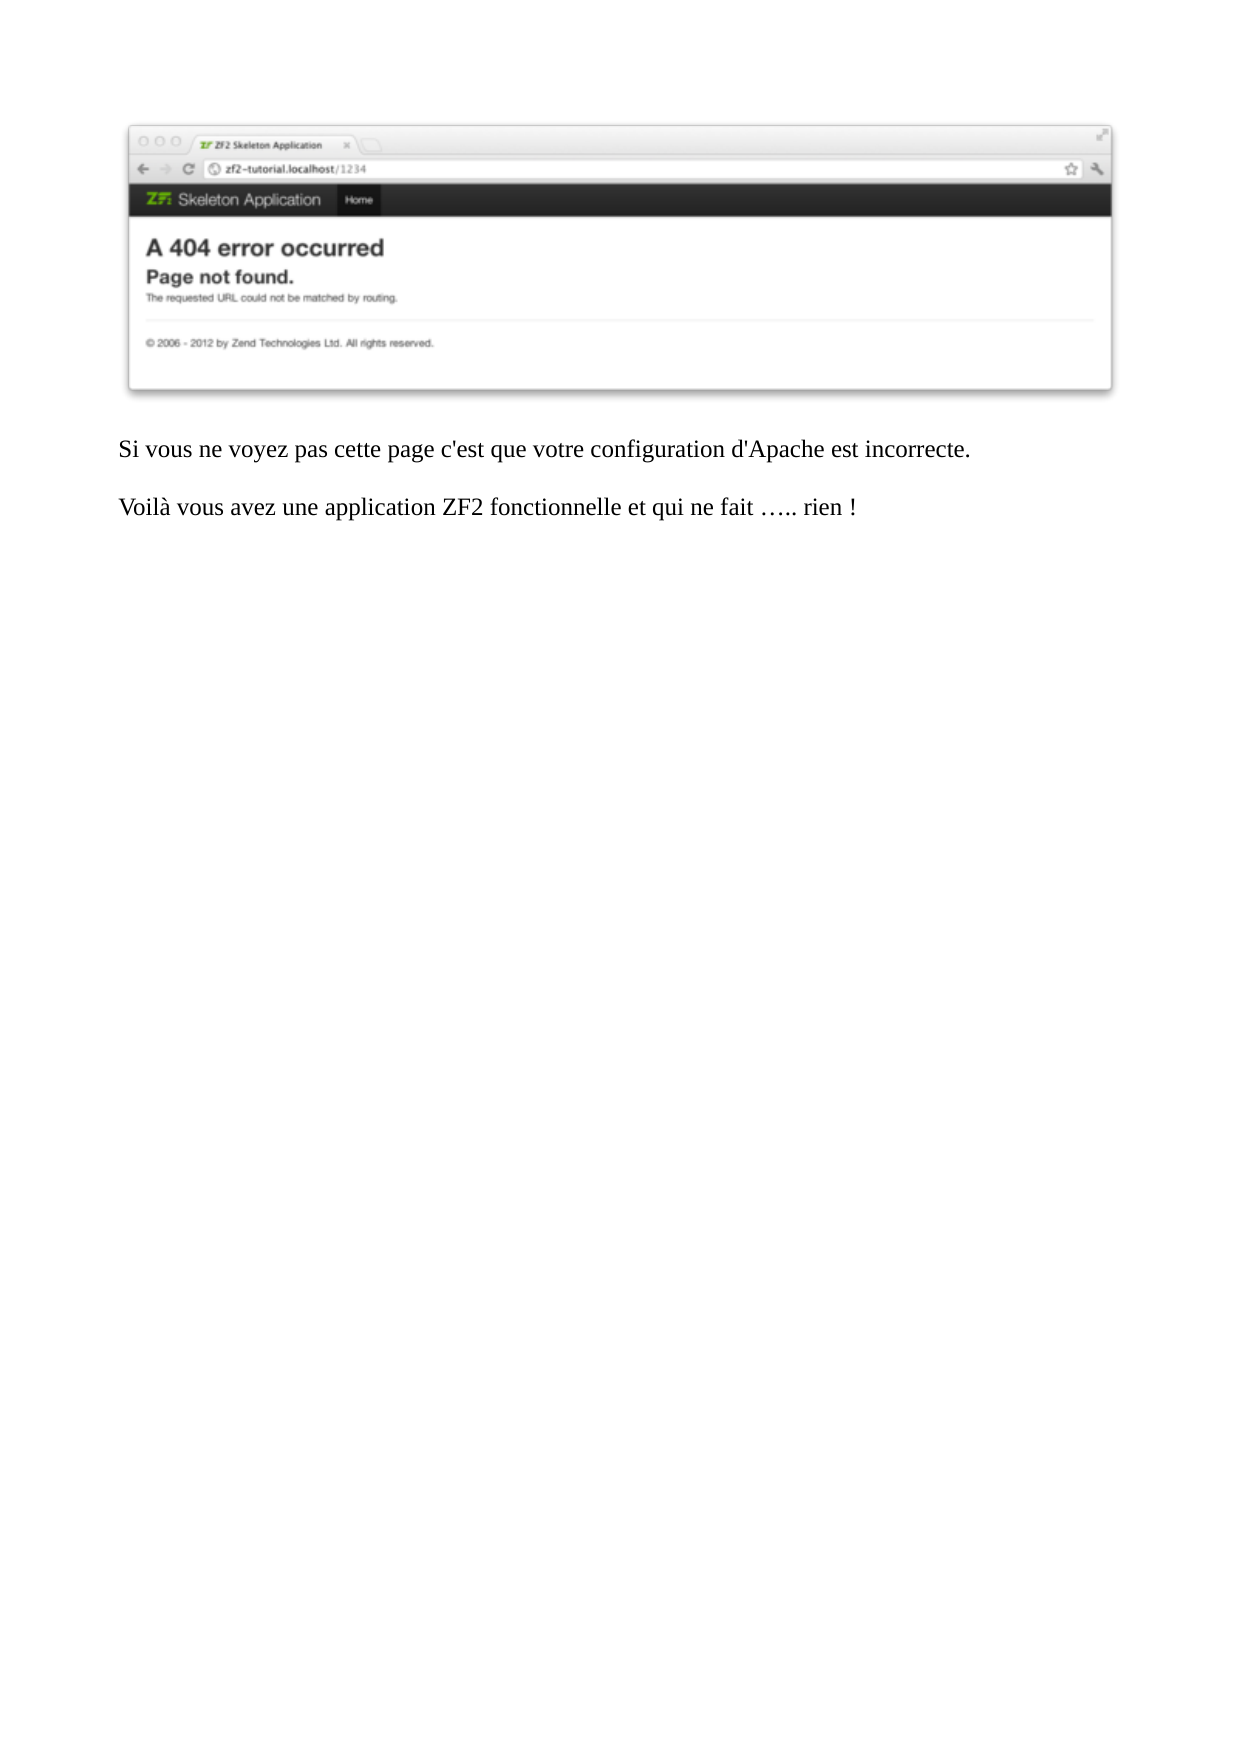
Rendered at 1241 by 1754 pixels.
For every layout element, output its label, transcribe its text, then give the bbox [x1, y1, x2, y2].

text Voilà vous avez une application ZF2 fonctionnelle et qui ne fait ….. rien ! [118, 492, 1122, 520]
picture [118, 118, 1123, 406]
text Si vous ne voyez pas cette page c'est que votre configuration d'Apache est incorrecte. [118, 434, 1122, 463]
